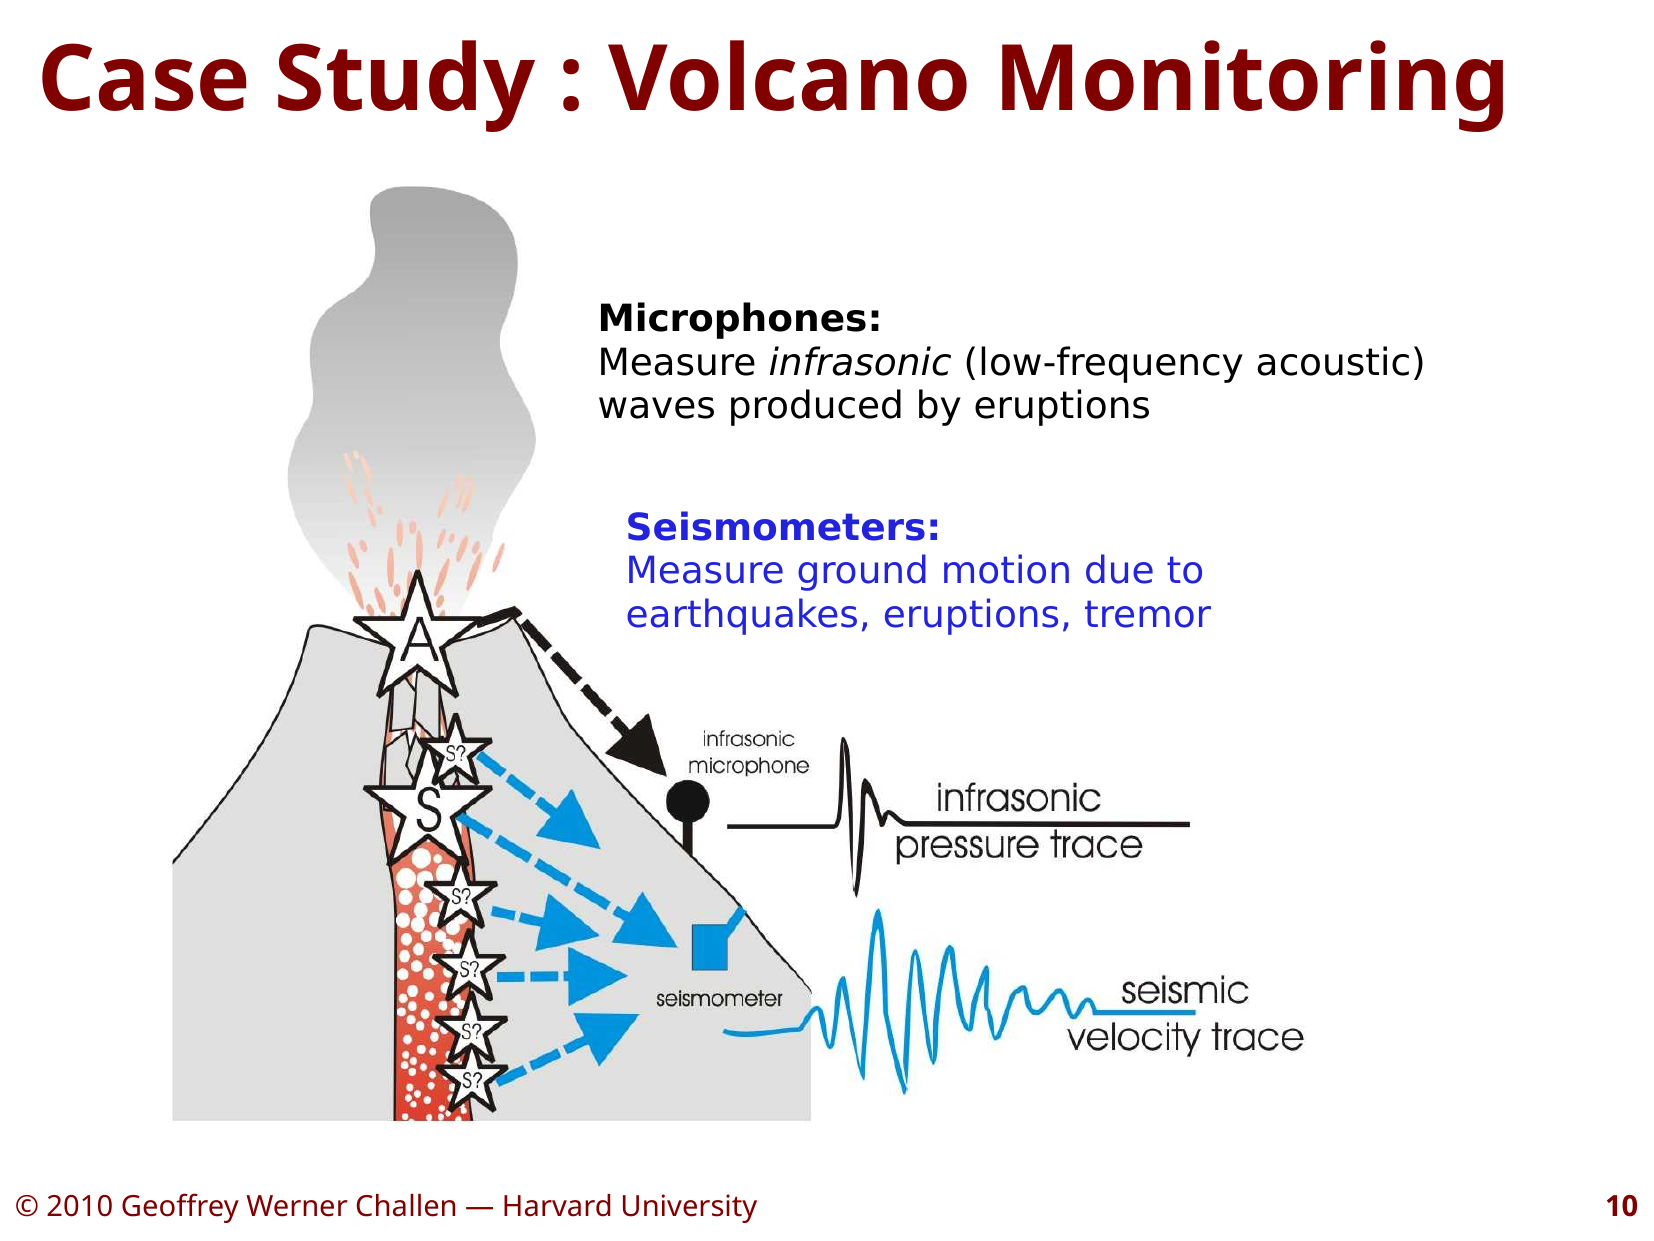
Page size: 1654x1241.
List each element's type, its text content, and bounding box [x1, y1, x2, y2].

text_box Microphones: Measure infrasonic (low-frequency acoustic) waves produced by eruptions [582, 289, 1441, 439]
title Case Study : Volcano Monitoring [0, 0, 1654, 151]
text_box Seismometers: Measure ground motion due to earthquakes, eruptions, tremor [610, 498, 1232, 647]
picture [104, 160, 1536, 1160]
